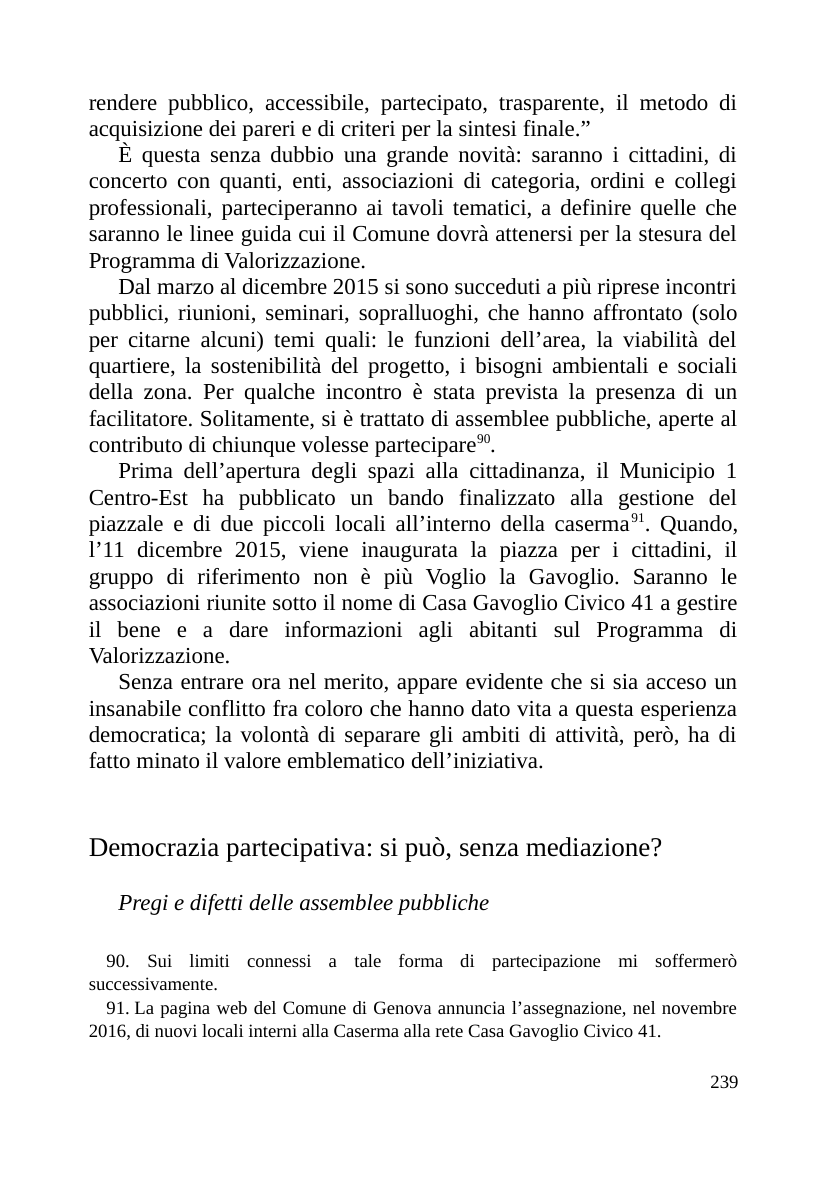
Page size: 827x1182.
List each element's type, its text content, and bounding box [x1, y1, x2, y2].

text Dal marzo al dicembre 2015 si sono succeduti a più riprese incontri pubblici, riunioni, seminari, sopralluoghi, che hanno affrontato (solo per citarne alcuni) temi quali: le funzioni dell’area, la viabilità del quartiere, la sostenibilità del progetto, i bisogni ambientali e sociali della zona. Per qualche incontro è stata prevista la presenza di un facilitatore. Solitamente, si è trattato di assemblee pubbliche, aperte al contributo di chiunque volesse partecipare. [88, 273, 738, 457]
text Sui limiti connessi a tale forma di partecipazione mi soffermerò successivamente. [88, 947, 738, 994]
subtitle Democrazia partecipativa: si può, senza mediazione? [88, 831, 738, 862]
text La pagina web del Comune di Genova annuncia l’assegnazione, nel novembre 2016, di nuovi locali interni alla Caserma alla rete Casa Gavoglio Civico 41. [88, 994, 738, 1042]
text rendere pubblico, accessibile, partecipato, trasparente, il metodo di acquisizione dei pareri e di criteri per la sintesi finale.” [88, 88, 738, 141]
text È questa senza dubbio una grande novità: saranno i cittadini, di concerto con quanti, enti, associazioni di categoria, ordini e collegi professionali, parteciperanno ai tavoli tematici, a definire quelle che saranno le linee guida cui il Comune dovrà attenersi per la stesura del Programma di Valorizzazione. [88, 141, 738, 273]
text Senza entrare ora nel merito, appare evidente che si sia acceso un insanabile conflitto fra coloro che hanno dato vita a questa esperienza democratica; la volontà di separare gli ambiti di attività, però, ha di fatto minato il valore emblematico dell’iniziativa. [88, 668, 738, 774]
text Pregi e difetti delle assemblee pubbliche [88, 889, 738, 915]
text Prima dell’apertura degli spazi alla cittadinanza, il Municipio 1 Centro-Est ha pubblicato un bando finalizzato alla gestione del piazzale e di due piccoli locali all’interno della caserma. Quando, l’11 dicembre 2015, viene inaugurata la piazza per i cittadini, il gruppo di riferimento non è più Voglio la Gavoglio. Saranno le associazioni riunite sotto il nome di Casa Gavoglio Civico 41 a gestire il bene e a dare informazioni agli abitanti sul Programma di Valorizzazione. [88, 457, 738, 668]
